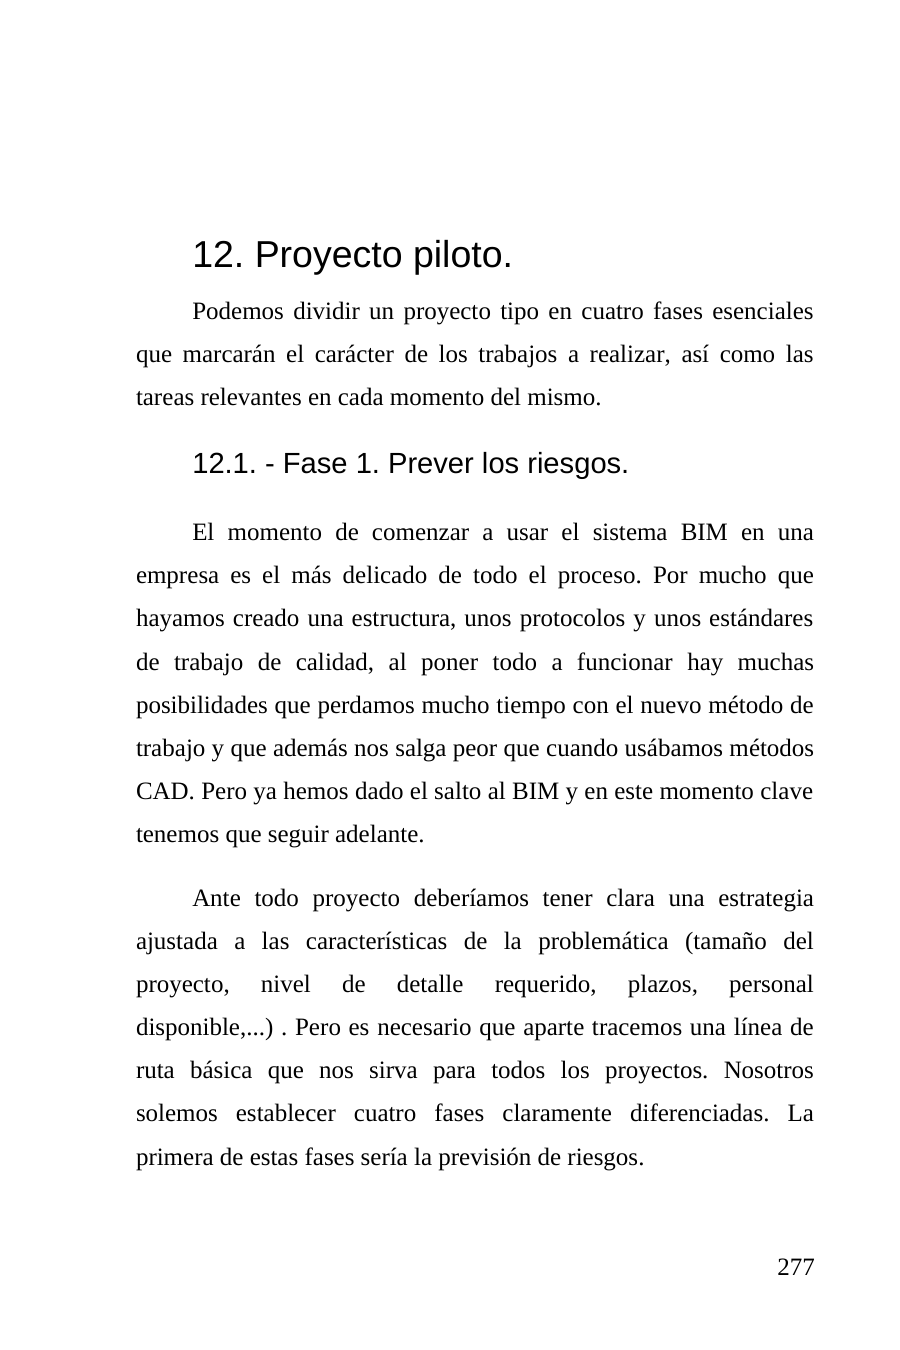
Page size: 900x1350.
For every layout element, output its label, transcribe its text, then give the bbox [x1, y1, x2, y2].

text Ante todo proyecto deberíamos tener clara una estrategia ajustada a las características de la problemática (tamaño del proyecto, nivel de detalle requerido, plazos, personal disponible,...) . Pero es necesario que aparte tracemos una línea de ruta básica que nos sirva para todos los proyectos. Nosotros solemos establecer cuatro fases claramente diferenciadas. La primera de estas fases sería la previsión de riesgos. [136, 883, 814, 1170]
subtitle 12.1. - Fase 1. Prever los riesgos. [136, 446, 814, 480]
text Podemos dividir un proyecto tipo en cuatro fases esenciales que marcarán el carácter de los trabajos a realizar, así como las tareas relevantes en cada momento del mismo. [136, 296, 814, 411]
text El momento de comenzar a usar el sistema BIM en una empresa es el más delicado de todo el proceso. Por mucho que hayamos creado una estructura, unos protocolos y unos estándares de trabajo de calidad, al poner todo a funcionar hay muchas posibilidades que perdamos mucho tiempo con el nuevo método de trabajo y que además nos salga peor que cuando usábamos métodos CAD. Pero ya hemos dado el salto al BIM y en este momento clave tenemos que seguir adelante. [136, 517, 814, 848]
subtitle 12. Proyecto piloto. [136, 232, 814, 275]
